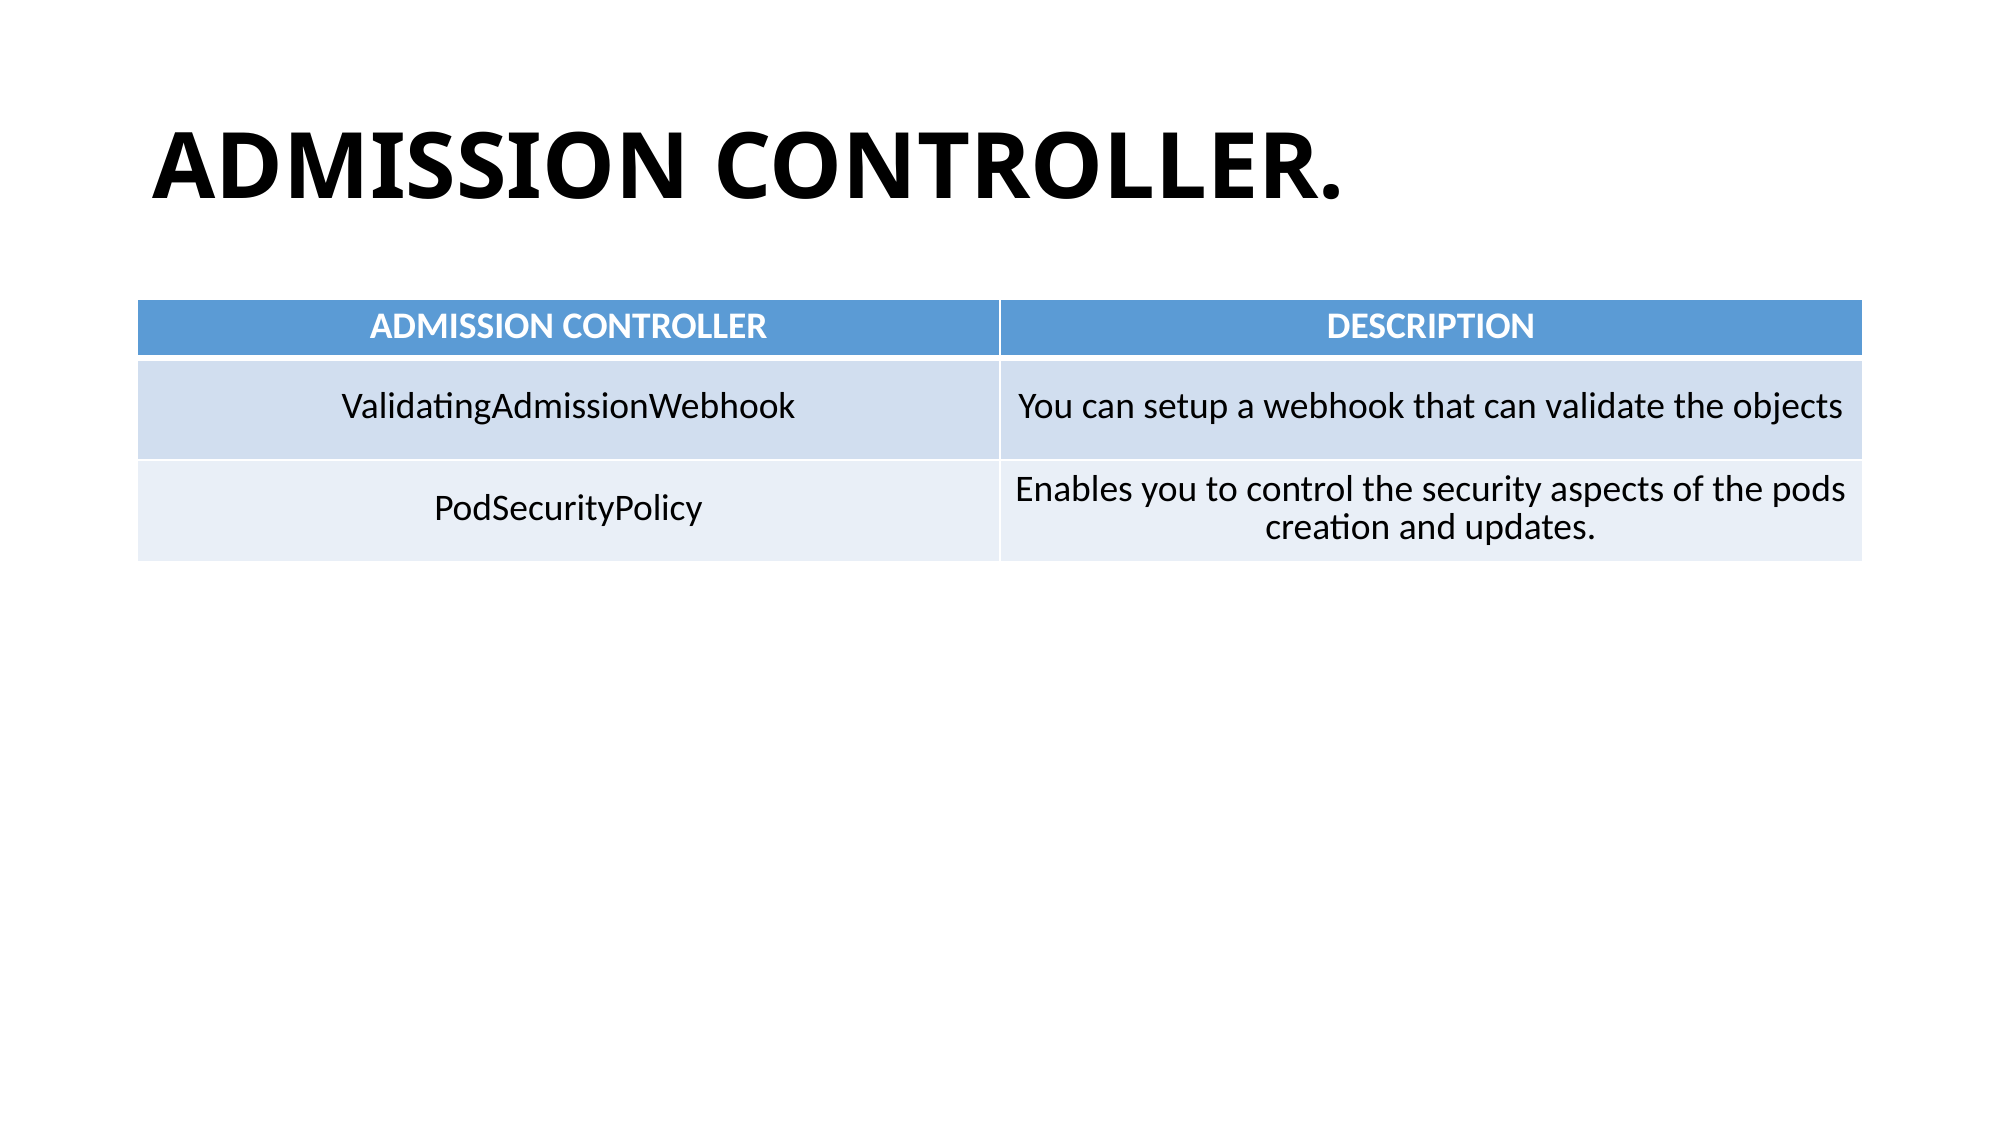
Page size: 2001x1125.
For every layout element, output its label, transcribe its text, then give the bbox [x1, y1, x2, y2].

table_cell PodSecurityPolicy [138, 461, 999, 561]
title ADMISSION CONTROLLER. [137, 59, 1863, 278]
table_cell Enables you to control the security aspects of the pods creation and updates. [1001, 461, 1862, 561]
table_header DESCRIPTION [1001, 300, 1862, 355]
table_cell You can setup a webhook that can validate the objects [1001, 361, 1862, 459]
table_header ADMISSION CONTROLLER [138, 300, 999, 355]
table_cell ValidatingAdmissionWebhook [138, 361, 999, 459]
